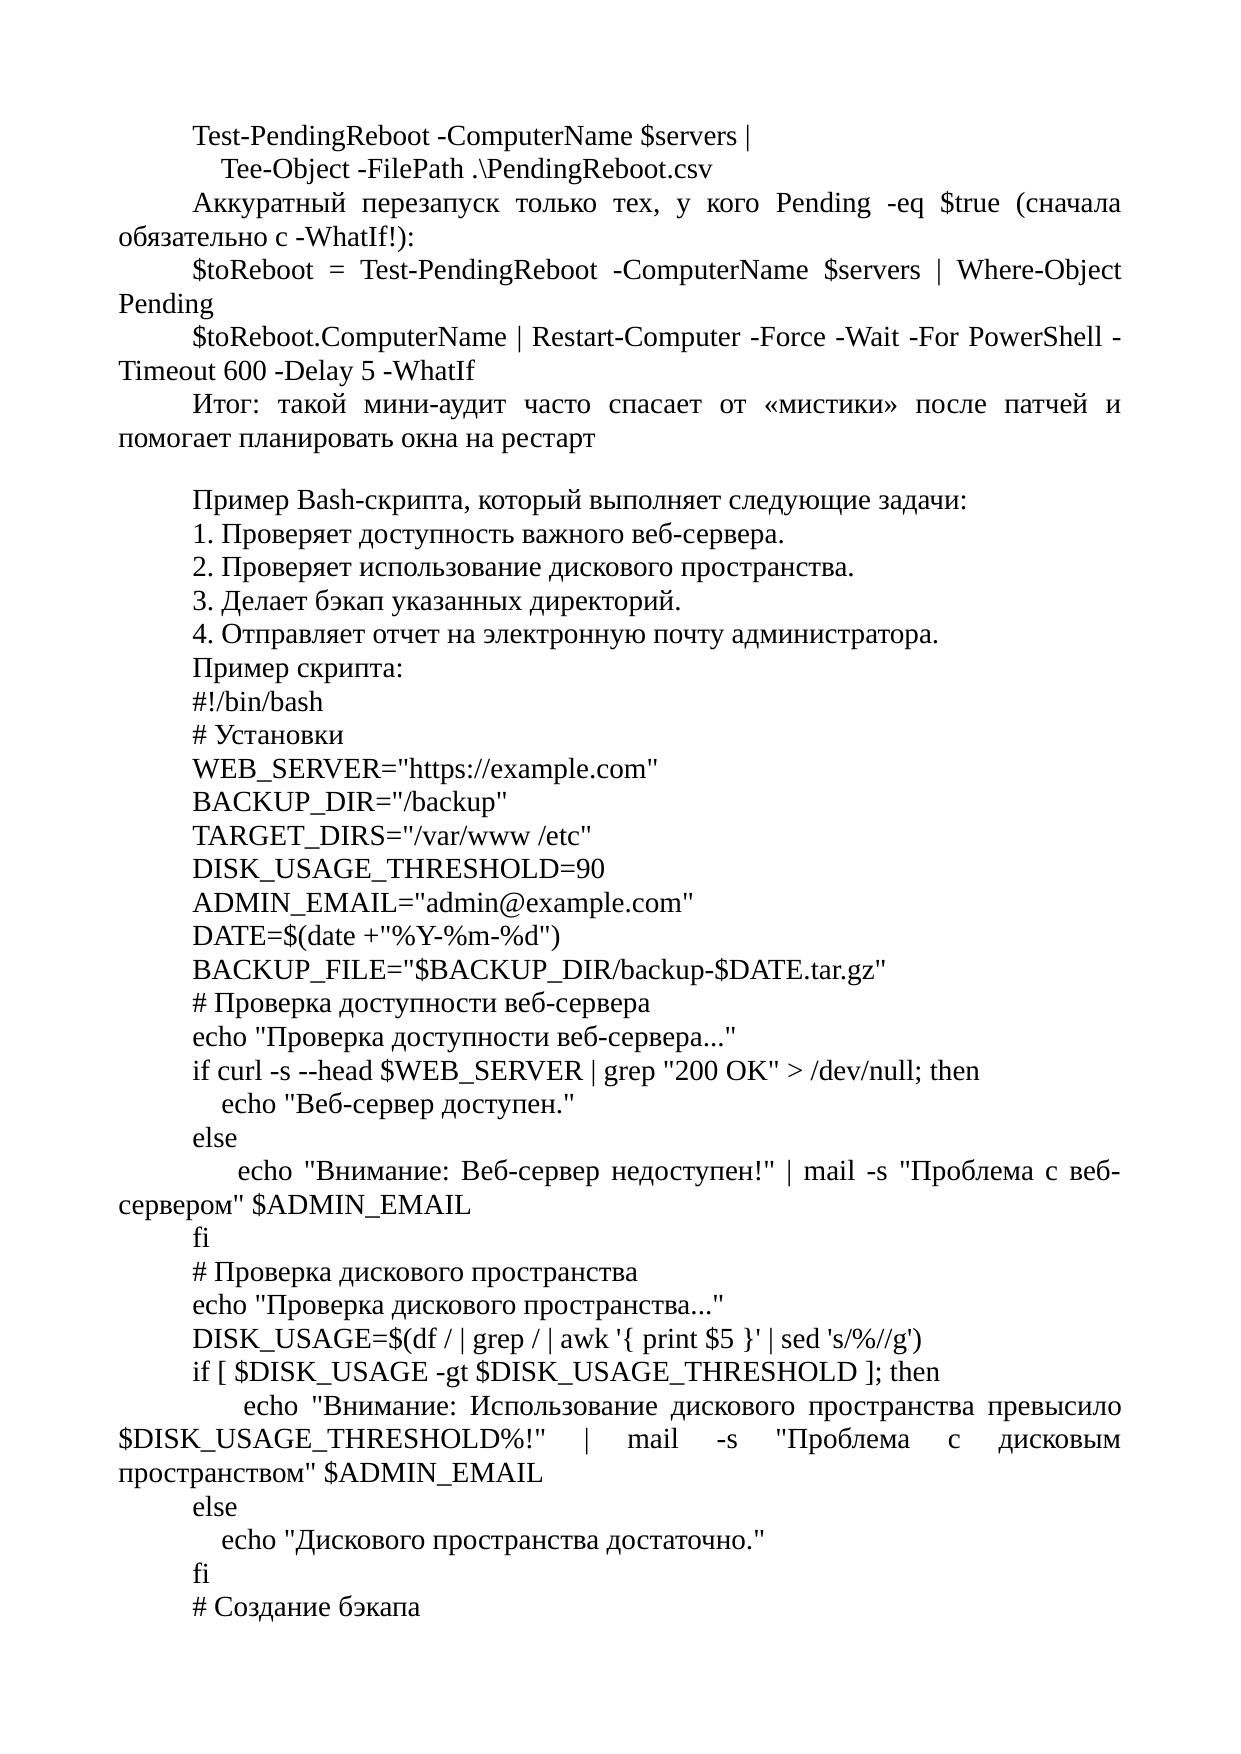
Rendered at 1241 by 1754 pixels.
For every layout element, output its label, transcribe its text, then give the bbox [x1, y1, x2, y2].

text else [118, 1120, 1122, 1153]
text fi [118, 1220, 1122, 1254]
text Пример скрипта: [118, 650, 1122, 684]
text if curl -s --head $WEB_SERVER | grep "200 OK" > /dev/null; then [118, 1053, 1122, 1086]
text echo "Проверка доступности веб-сервера..." [118, 1019, 1122, 1053]
text 2. Проверяет использование дискового пространства. [118, 549, 1122, 583]
text # Установки [118, 717, 1122, 751]
text Tee-Object -FilePath .\PendingReboot.csv [118, 152, 1122, 185]
text echo "Дискового пространства достаточно." [118, 1522, 1122, 1556]
text fi [118, 1556, 1122, 1589]
text # Создание бэкапа [118, 1589, 1122, 1623]
text echo "Внимание: Использование дискового пространства превысило $DISK_USAGE_THRESHOLD%!" | mail -s "Проблема с дисковым пространством" $ADMIN_EMAIL [118, 1388, 1122, 1489]
text DISK_USAGE_THRESHOLD=90 [118, 851, 1122, 885]
text DISK_USAGE=$(df / | grep / | awk '{ print $5 }' | sed 's/%//g') [118, 1321, 1122, 1354]
text ADMIN_EMAIL="admin@example.com" [118, 885, 1122, 918]
text TARGET_DIRS="/var/www /etc" [118, 818, 1122, 851]
text #!/bin/bash [118, 684, 1122, 717]
text BACKUP_FILE="$BACKUP_DIR/backup-$DATE.tar.gz" [118, 952, 1122, 986]
text Аккуратный перезапуск только тех, у кого Pending -eq $true (сначала обязательно с -WhatIf!): [118, 185, 1122, 252]
text echo "Внимание: Веб-сервер недоступен!" | mail -s "Проблема с веб-сервером" $ADMIN_EMAIL [118, 1153, 1122, 1220]
text echo "Веб-сервер доступен." [118, 1086, 1122, 1120]
text Итог: такой мини-аудит часто спасает от «мистики» после патчей и помогает планировать окна на рестарт [118, 386, 1122, 453]
text 1. Проверяет доступность важного веб-сервера. [118, 516, 1122, 549]
text $toReboot = Test-PendingReboot -ComputerName $servers | Where-Object Pending [118, 252, 1122, 319]
text 4. Отправляет отчет на электронную почту администратора. [118, 617, 1122, 650]
text if [ $DISK_USAGE -gt $DISK_USAGE_THRESHOLD ]; then [118, 1354, 1122, 1388]
text DATE=$(date +"%Y-%m-%d") [118, 918, 1122, 952]
text Пример Bash-скрипта, который выполняет следующие задачи: [118, 482, 1122, 516]
text # Проверка дискового пространства [118, 1254, 1122, 1287]
text else [118, 1489, 1122, 1522]
text BACKUP_DIR="/backup" [118, 784, 1122, 818]
text echo "Проверка дискового пространства..." [118, 1287, 1122, 1321]
text WEB_SERVER="https://example.com" [118, 751, 1122, 784]
text 3. Делает бэкап указанных директорий. [118, 583, 1122, 617]
text # Проверка доступности веб-сервера [118, 986, 1122, 1019]
text Test-PendingReboot -ComputerName $servers | [118, 118, 1122, 152]
text $toReboot.ComputerName | Restart-Computer -Force -Wait -For PowerShell -Timeout 600 -Delay 5 -WhatIf [118, 319, 1122, 386]
